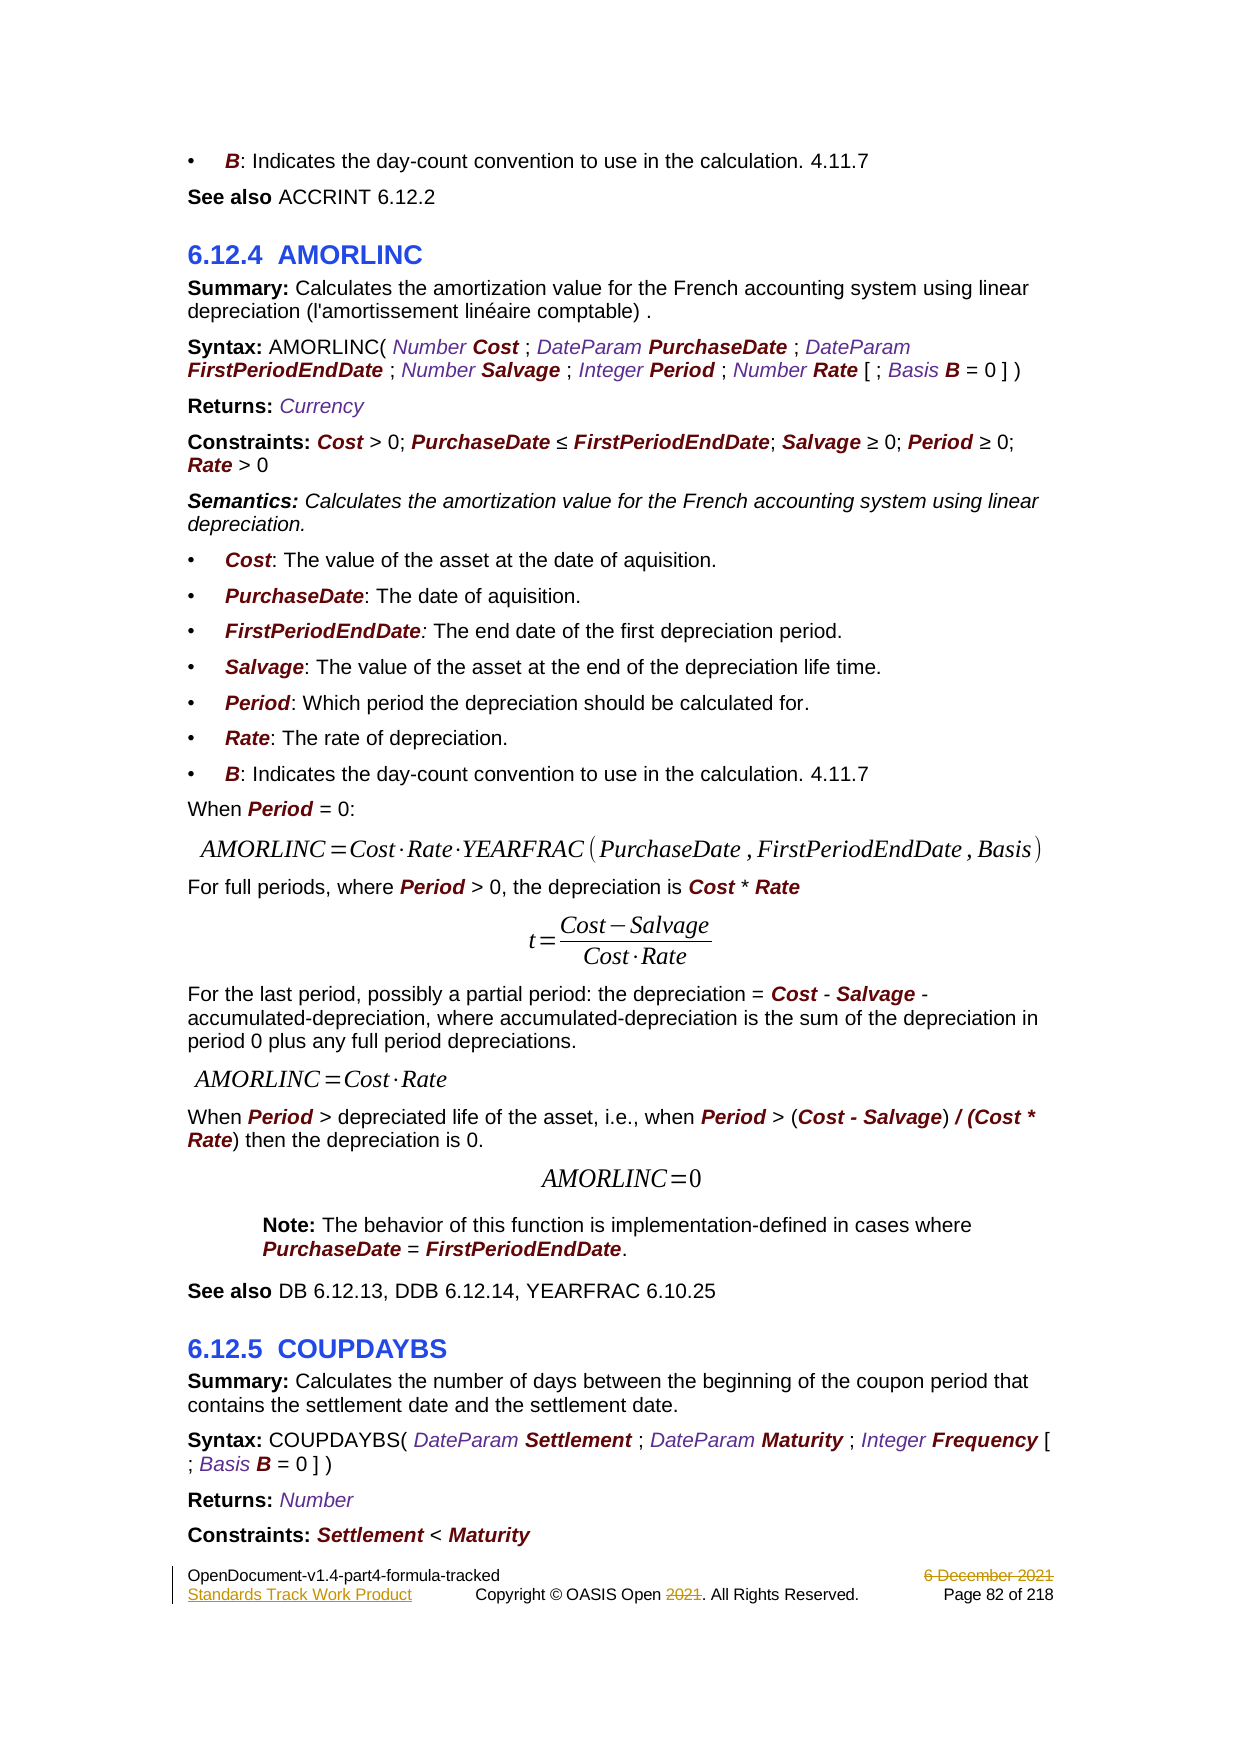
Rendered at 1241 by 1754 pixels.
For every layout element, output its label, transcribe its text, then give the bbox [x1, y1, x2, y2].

list Cost: The value of the asset at the date of aquisition. [187, 548, 1053, 572]
subtitle COUPDAYBS [187, 1334, 1053, 1364]
list B: Indicates the day-count convention to use in the calculation. 4.11.7 [187, 150, 1053, 173]
list Period: Which period the depreciation should be calculated for. [187, 691, 1053, 714]
list FirstPeriodEndDate: The end date of the first depreciation period. [187, 620, 1053, 643]
text For full periods, where Period > 0, the depreciation is Cost * Rate [187, 876, 1053, 899]
text Returns: Currency [187, 394, 1053, 418]
text Constraints: Settlement < Maturity [187, 1524, 1053, 1547]
text Summary: Calculates the number of days between the beginning of the coupon period that contains the settlement date and the settlement date. [187, 1370, 1053, 1417]
list Rate: The rate of depreciation. [187, 727, 1053, 750]
list Salvage: The value of the asset at the end of the depreciation life time. [187, 655, 1053, 679]
text Syntax: COUPDAYBS( DateParam Settlement ; DateParam Maturity ; Integer Frequency [ ; Basis B = 0 ] ) [187, 1429, 1053, 1476]
text See also ACCRINT 6.12.2 [187, 186, 1053, 209]
text Summary: Calculates the amortization value for the French accounting system using linear depreciation (l'amortissement linéaire comptable) . [187, 276, 1053, 323]
text For the last period, possibly a partial period: the depreciation = Cost - Salvage - accumulated-depreciation, where accumulated-depreciation is the sum of the depreciation in period 0 plus any full period depreciations. [187, 983, 1053, 1053]
text When Period > depreciated life of the asset, i.e., when Period > (Cost - Salvage) / (Cost * Rate) then the depreciation is 0. [187, 1105, 1053, 1152]
text Semantics: Calculates the amortization value for the French accounting system using linear depreciation. [187, 489, 1053, 536]
text Note: The behavior of this function is implementation-defined in cases where PurchaseDate = FirstPeriodEndDate. [262, 1213, 978, 1261]
text Syntax: AMORLINC( Number Cost ; DateParam PurchaseDate ; DateParam FirstPeriodEndDate ; Number Salvage ; Integer Period ; Number Rate [ ; Basis B = 0 ] ) [187, 335, 1053, 382]
text Constraints: Cost > 0; PurchaseDate ≤ FirstPeriodEndDate; Salvage ≥ 0; Period ≥ 0; Rate > 0 [187, 430, 1053, 477]
subtitle AMORLINC [187, 240, 1053, 270]
list B: Indicates the day-count convention to use in the calculation. 4.11.7 [187, 762, 1053, 786]
text When Period = 0: [187, 798, 1053, 821]
text See also DB 6.12.13, DDB 6.12.14, YEARFRAC 6.10.25 [187, 1279, 1053, 1303]
text Returns: Number [187, 1488, 1053, 1512]
list PurchaseDate: The date of aquisition. [187, 584, 1053, 608]
